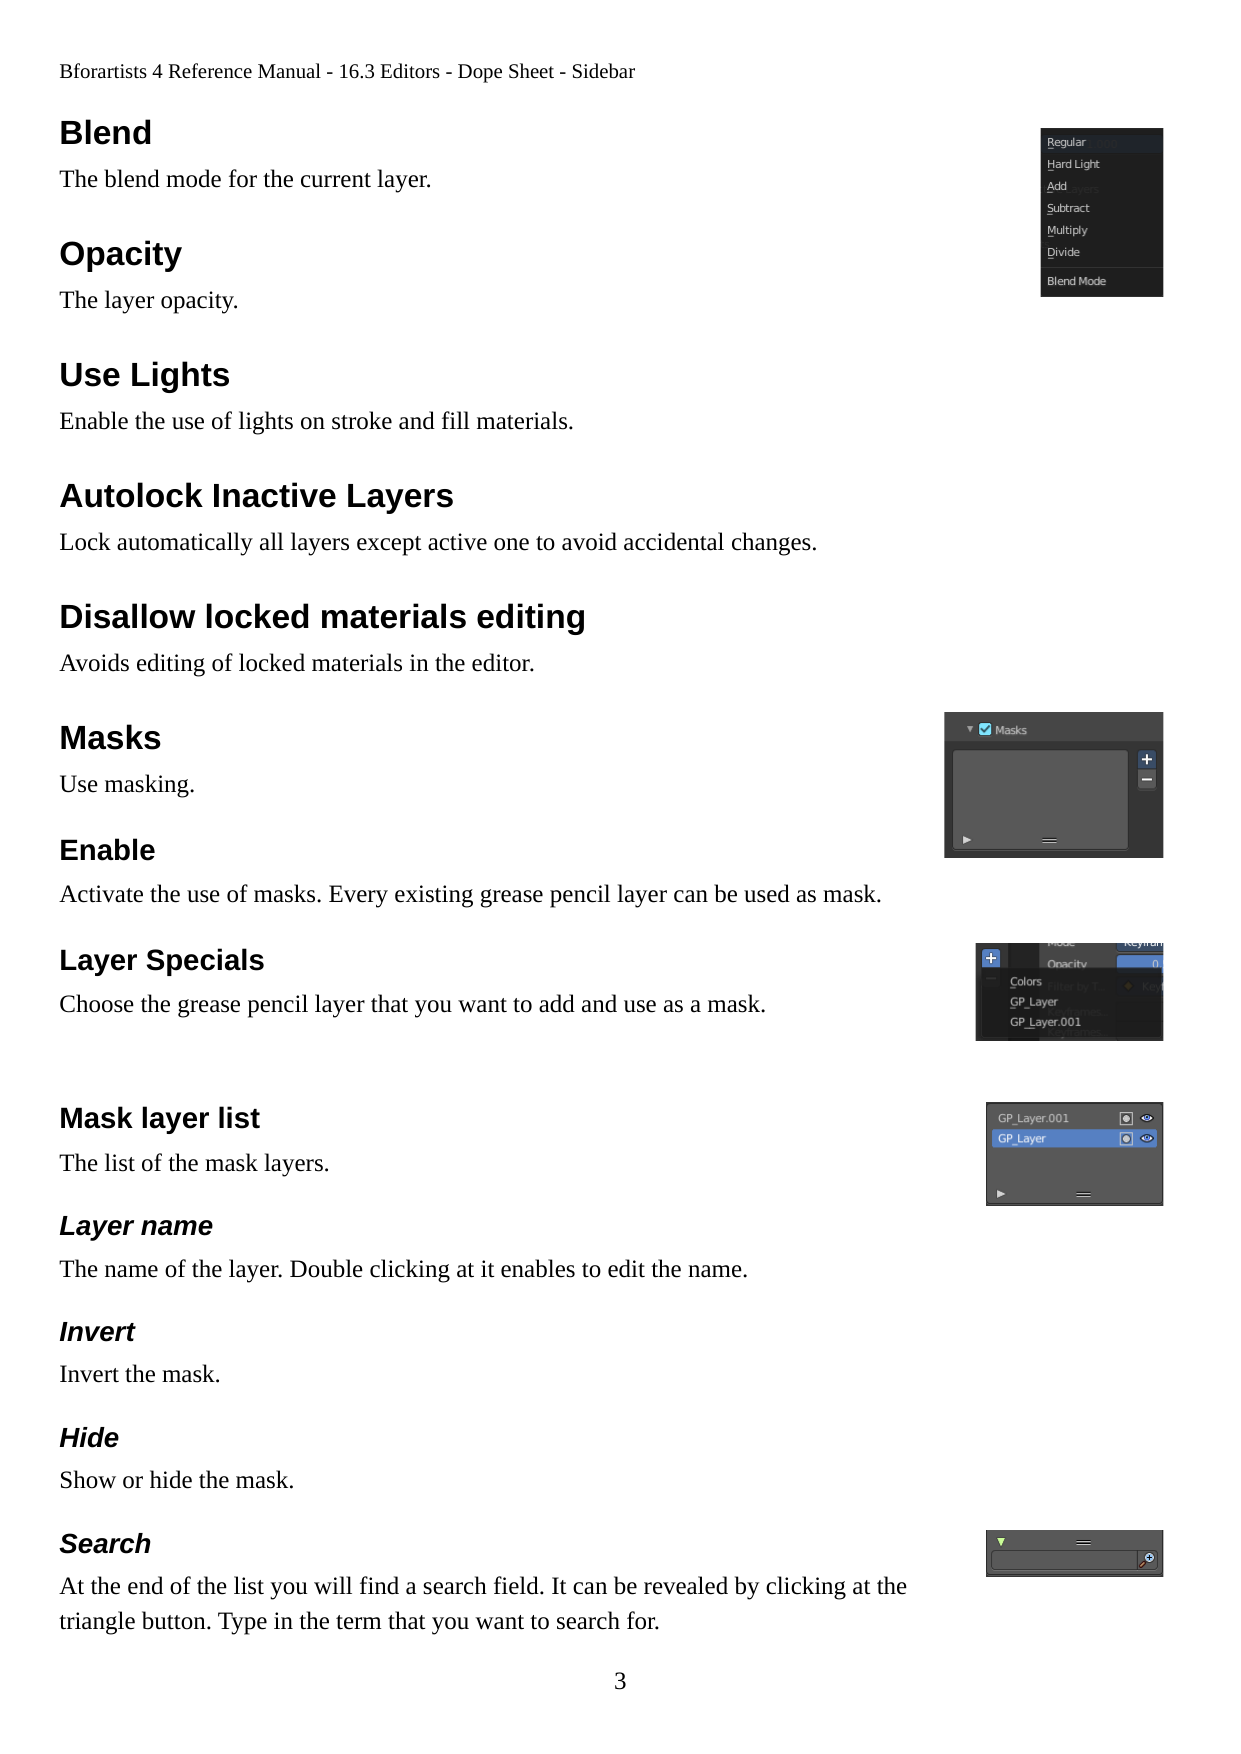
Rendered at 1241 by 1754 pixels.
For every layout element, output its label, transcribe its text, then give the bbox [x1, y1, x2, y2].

text At the end of the list you will find a search field. It can be revealed by clicking at the triangle button. Type in the term that you want to search for. [59, 1571, 1181, 1635]
subtitle Autolock Inactive Layers [59, 476, 1181, 514]
subtitle Blend [59, 113, 1181, 151]
picture [975, 943, 1164, 1041]
subtitle Search [59, 1527, 1181, 1559]
picture [986, 1102, 1164, 1206]
subtitle [1164, 718, 1181, 756]
text Activate the use of masks. Every existing grease pencil layer can be used as mask. [59, 879, 1181, 908]
subtitle Layer name [59, 1209, 1181, 1241]
subtitle Disallow locked materials editing [59, 597, 1181, 635]
subtitle Masks [59, 718, 944, 756]
text The name of the layer. Double clicking at it enables to edit the name. [59, 1254, 1181, 1282]
subtitle Use Lights [59, 355, 1181, 393]
picture [944, 712, 1164, 858]
picture [1040, 128, 1164, 297]
subtitle [1164, 234, 1181, 272]
subtitle Opacity [59, 234, 1040, 272]
text Invert the mask. [59, 1359, 1181, 1388]
text Lock automatically all layers except active one to avoid accidental changes. [59, 527, 1181, 556]
subtitle Layer Specials [59, 942, 1181, 976]
subtitle Hide [59, 1421, 1181, 1453]
text Enable the use of lights on stroke and fill materials. [59, 406, 1181, 434]
subtitle Mask layer list [59, 1101, 1181, 1135]
text Use masking. [59, 769, 944, 798]
text The layer opacity. [59, 285, 1181, 313]
text Choose the grease pencil layer that you want to add and use as a mask. [59, 989, 975, 1017]
text Show or hide the mask. [59, 1466, 1181, 1494]
text The list of the mask layers. [59, 1148, 986, 1176]
text Avoids editing of locked materials in the editor. [59, 648, 1181, 677]
text [1164, 769, 1181, 798]
text The blend mode for the current layer. [59, 164, 1040, 192]
picture [986, 1530, 1164, 1577]
subtitle Enable [59, 833, 1181, 866]
subtitle Invert [59, 1315, 1181, 1347]
